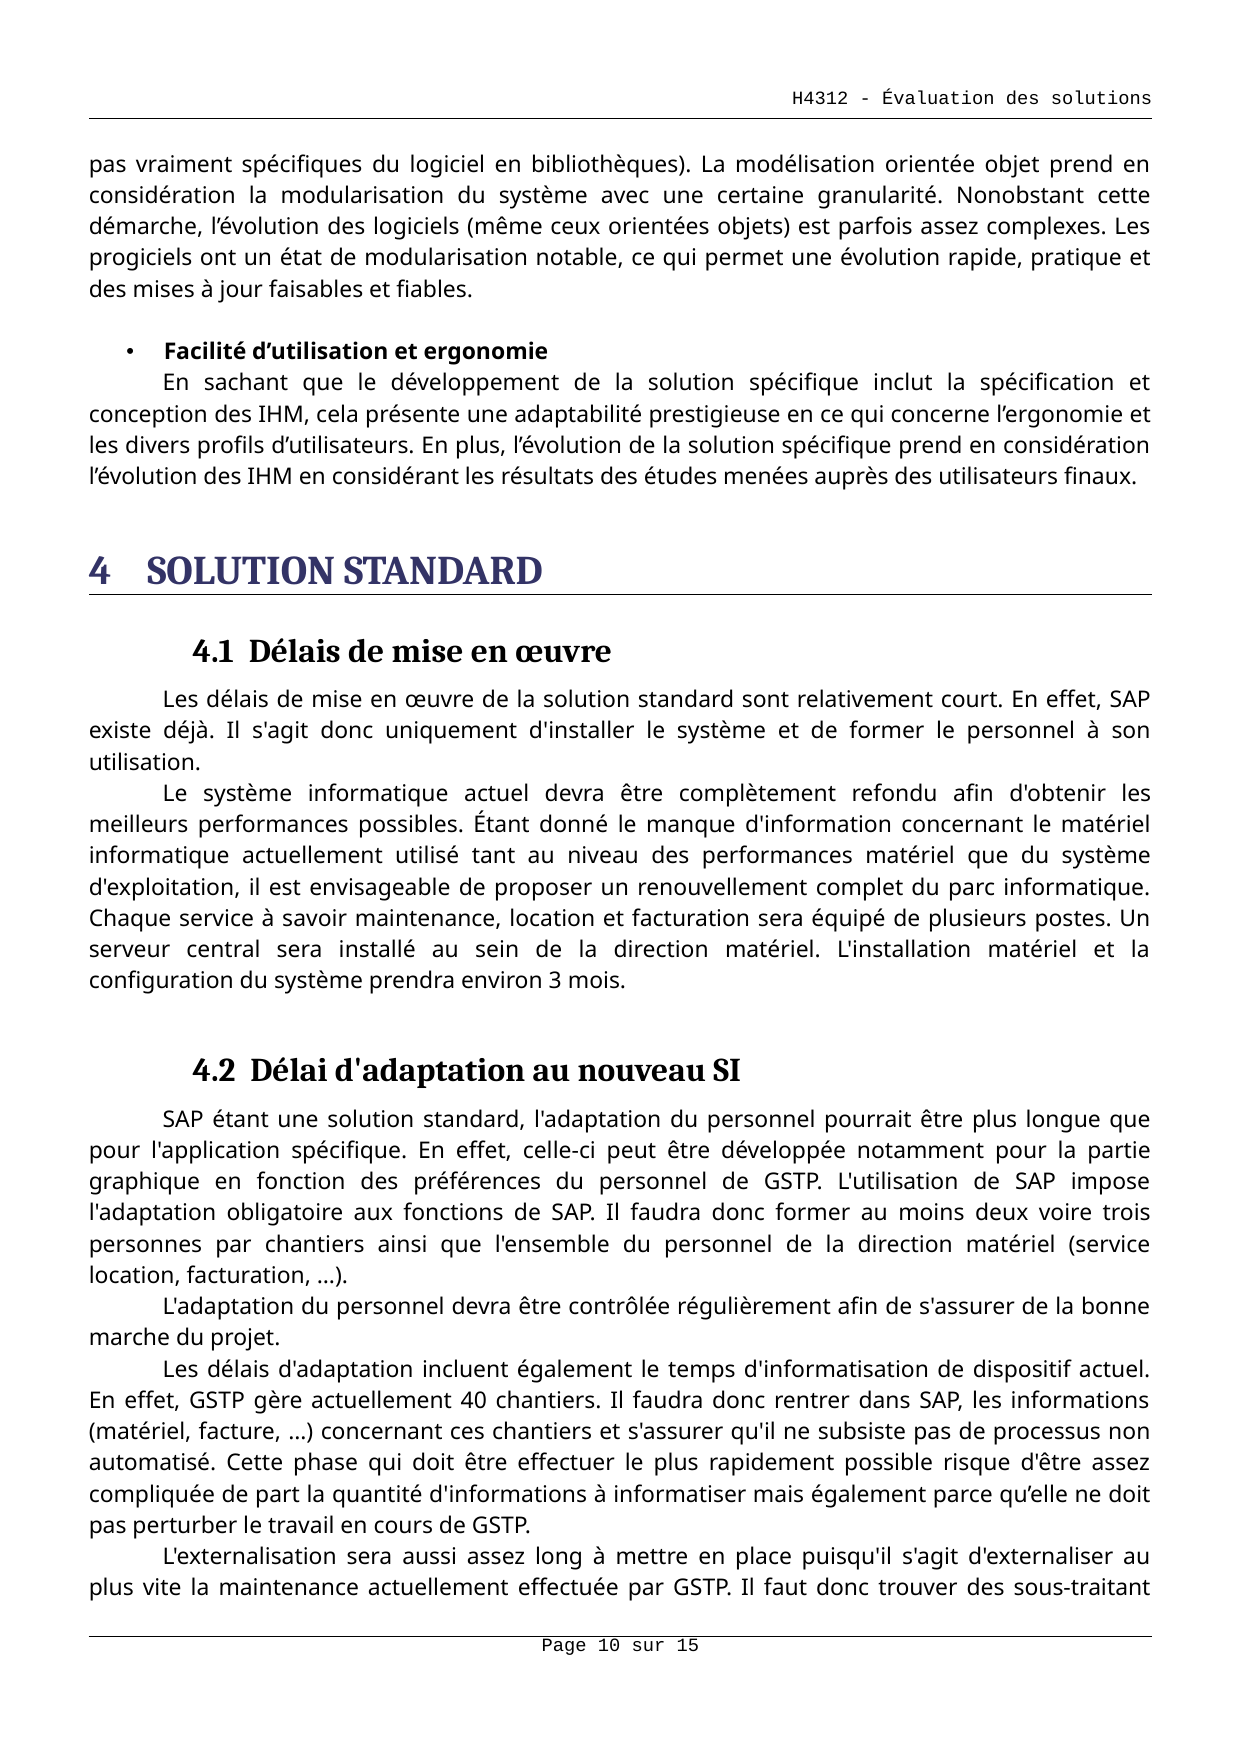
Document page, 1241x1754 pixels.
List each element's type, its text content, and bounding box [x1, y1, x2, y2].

list Facilité d’utilisation et ergonomie [126, 335, 1152, 366]
text En sachant que le développement de la solution spécifique inclut la spécification et conception des IHM, cela présente une adaptabilité prestigieuse en ce qui concerne l’ergonomie et les divers profils d’utilisateurs. En plus, l’évolution de la solution spécifique prend en considération l’évolution des IHM en considérant les résultats des études menées auprès des utilisateurs finaux. [88, 366, 1152, 491]
text Les délais de mise en œuvre de la solution standard sont relativement court. En effet, SAP existe déjà. Il s'agit donc uniquement d'installer le système et de former le personnel à son utilisation. [88, 683, 1152, 777]
text L'externalisation sera aussi assez long à mettre en place puisqu'il s'agit d'externaliser au plus vite la maintenance actuellement effectuée par GSTP. Il faut donc trouver des sous-traitant [88, 1540, 1152, 1602]
text Les délais d'adaptation incluent également le temps d'informatisation de dispositif actuel. En effet, GSTP gère actuellement 40 chantiers. Il faudra donc rentrer dans SAP, les informations (matériel, facture, …) concernant ces chantiers et s'assurer qu'il ne subsiste pas de processus non automatisé. Cette phase qui doit être effectuer le plus rapidement possible risque d'être assez compliquée de part la quantité d'informations à informatiser mais également parce qu’elle ne doit pas perturber le travail en cours de GSTP. [88, 1352, 1152, 1540]
text L'adaptation du personnel devra être contrôlée régulièrement afin de s'assurer de la bonne marche du projet. [88, 1290, 1152, 1352]
text Le système informatique actuel devra être complètement refondu afin d'obtenir les meilleurs performances possibles. Étant donné le manque d'information concernant le matériel informatique actuellement utilisé tant au niveau des performances matériel que du système d'exploitation, il est envisageable de proposer un renouvellement complet du parc informatique. Chaque service à savoir maintenance, location et facturation sera équipé de plusieurs postes. Un serveur central sera installé au sein de la direction matériel. L'installation matériel et la configuration du système prendra environ 3 mois. [88, 777, 1152, 995]
subtitle Délais de mise en œuvre [133, 632, 1152, 670]
text SAP étant une solution standard, l'adaptation du personnel pourrait être plus longue que pour l'application spécifique. En effet, celle-ci peut être développée notamment pour la partie graphique en fonction des préférences du personnel de GSTP. L'utilisation de SAP impose l'adaptation obligatoire aux fonctions de SAP. Il faudra donc former au moins deux voire trois personnes par chantiers ainsi que l'ensemble du personnel de la direction matériel (service location, facturation, …). [88, 1102, 1152, 1290]
text pas vraiment spécifiques du logiciel en bibliothèques). La modélisation orientée objet prend en considération la modularisation du système avec une certaine granularité. Nonobstant cette démarche, l’évolution des logiciels (même ceux orientées objets) est parfois assez complexes. Les progiciels ont un état de modularisation notable, ce qui permet une évolution rapide, pratique et des mises à jour faisables et fiables. [88, 147, 1152, 304]
subtitle Solution Standard [88, 547, 1152, 594]
subtitle Délai d'adaptation au nouveau SI [133, 1052, 1152, 1090]
